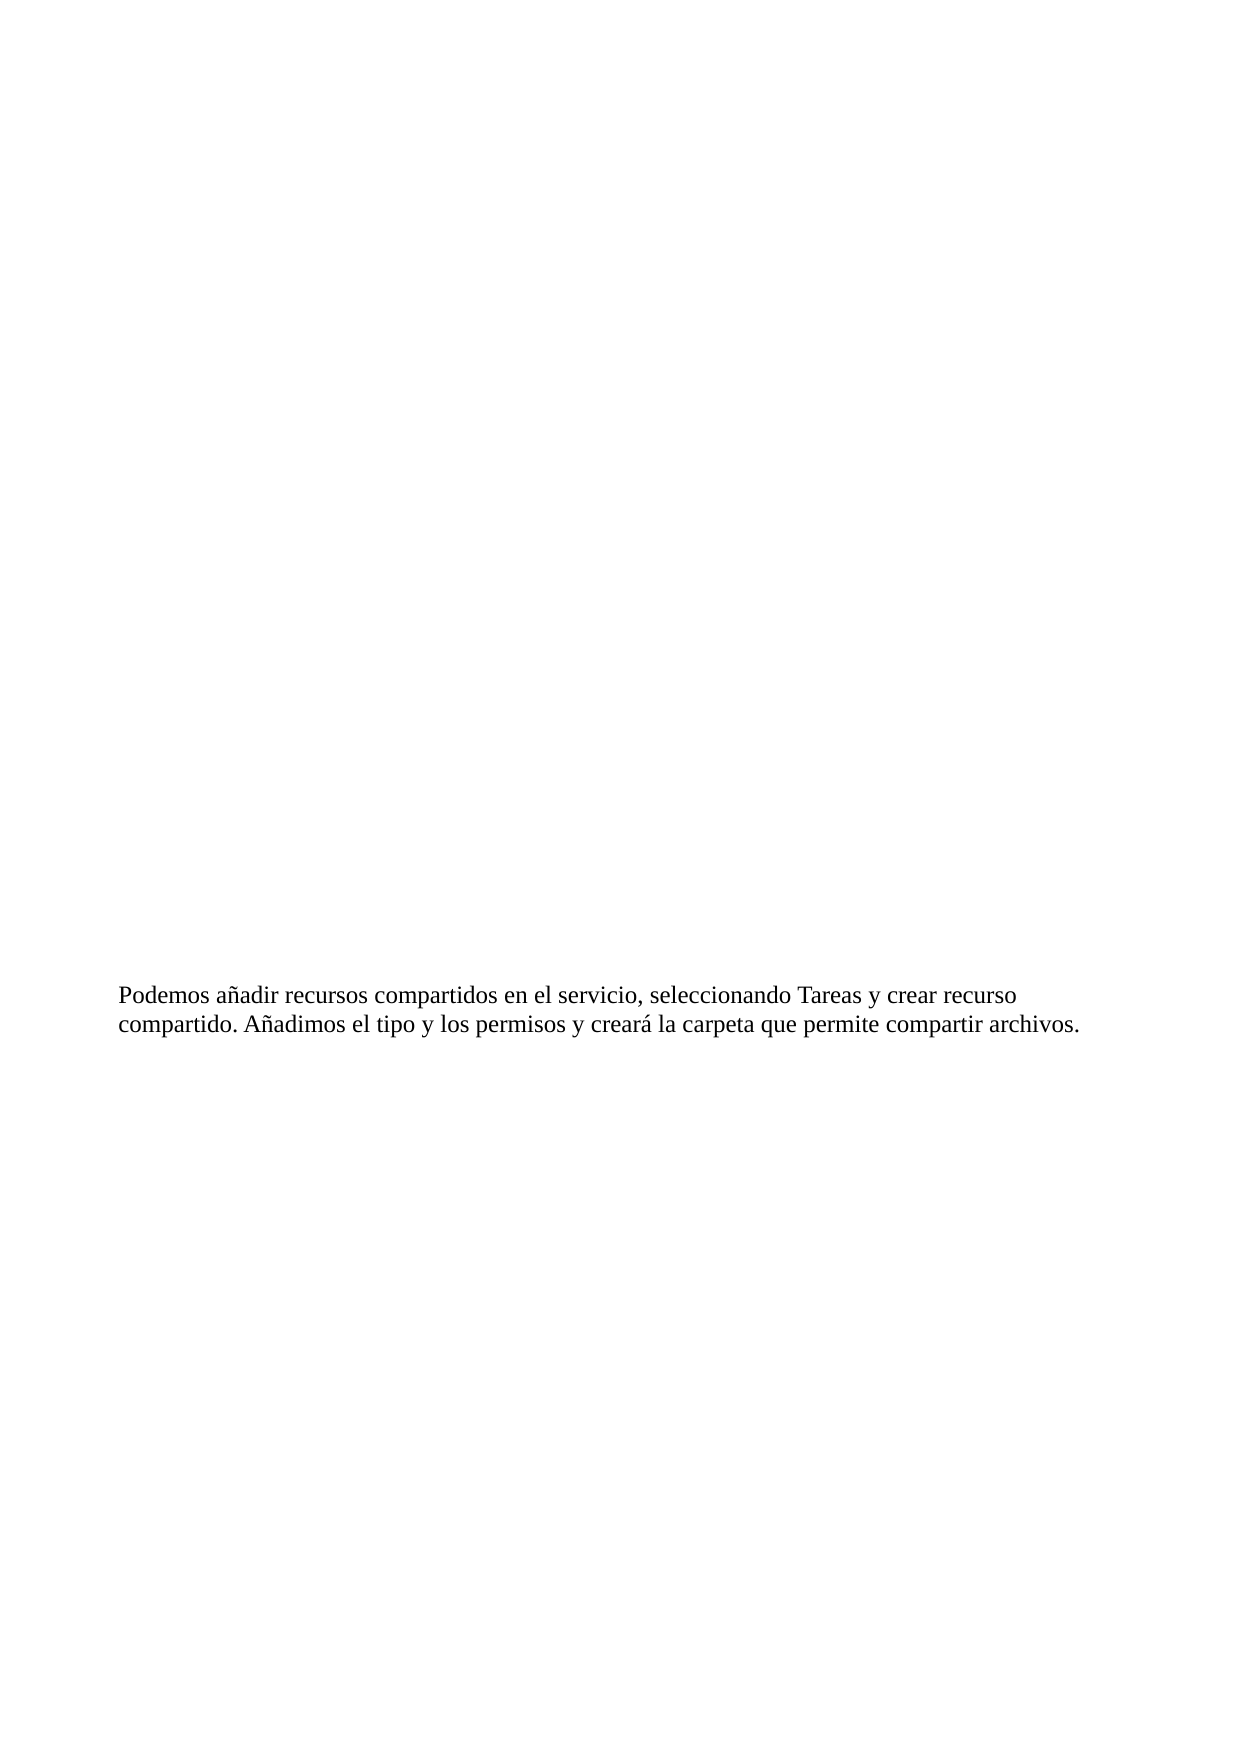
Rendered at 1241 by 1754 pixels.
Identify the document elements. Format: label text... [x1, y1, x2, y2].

text Podemos añadir recursos compartidos en el servicio, seleccionando Tareas y crear recurso compartido. Añadimos el tipo y los permisos y creará la carpeta que permite compartir archivos. [118, 981, 1122, 1038]
